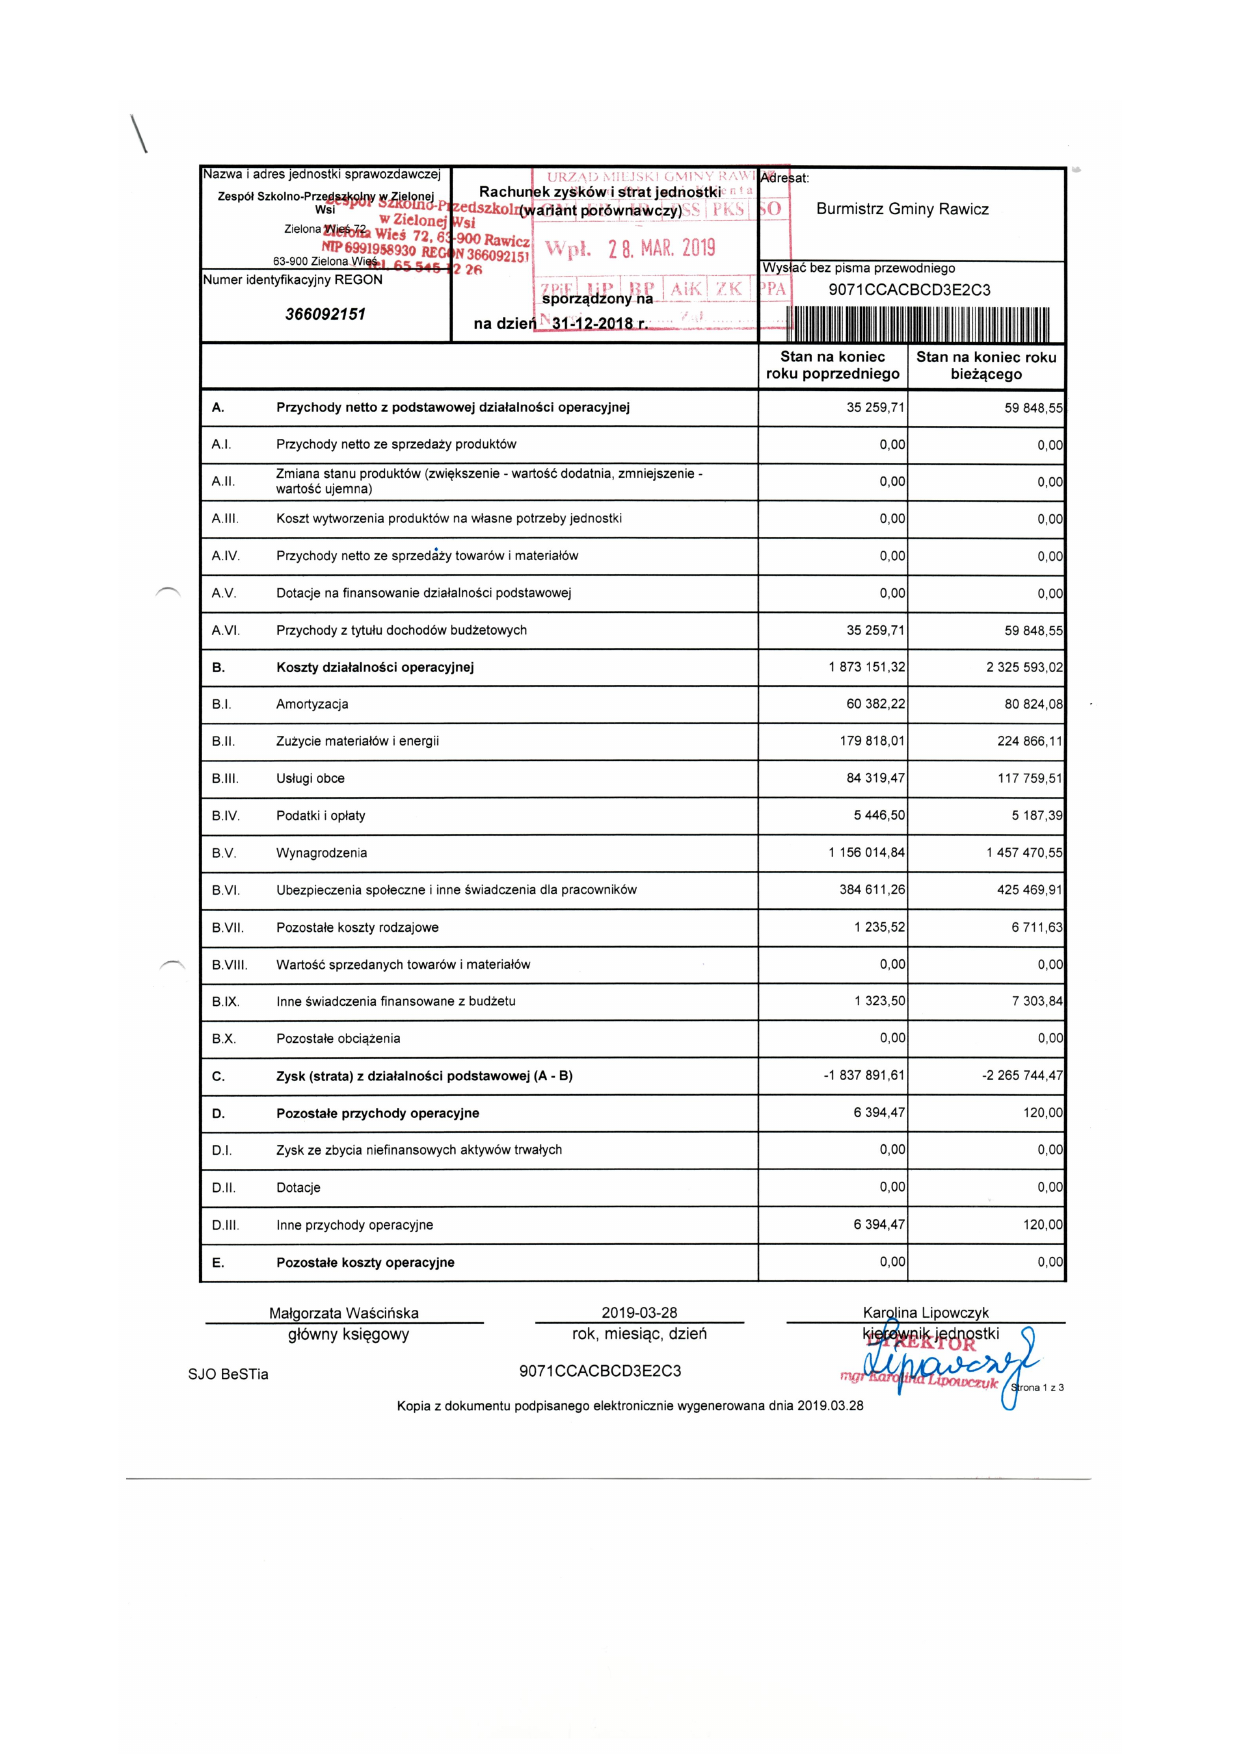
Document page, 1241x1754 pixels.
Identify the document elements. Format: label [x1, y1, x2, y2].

picture [118, 100, 1123, 1754]
